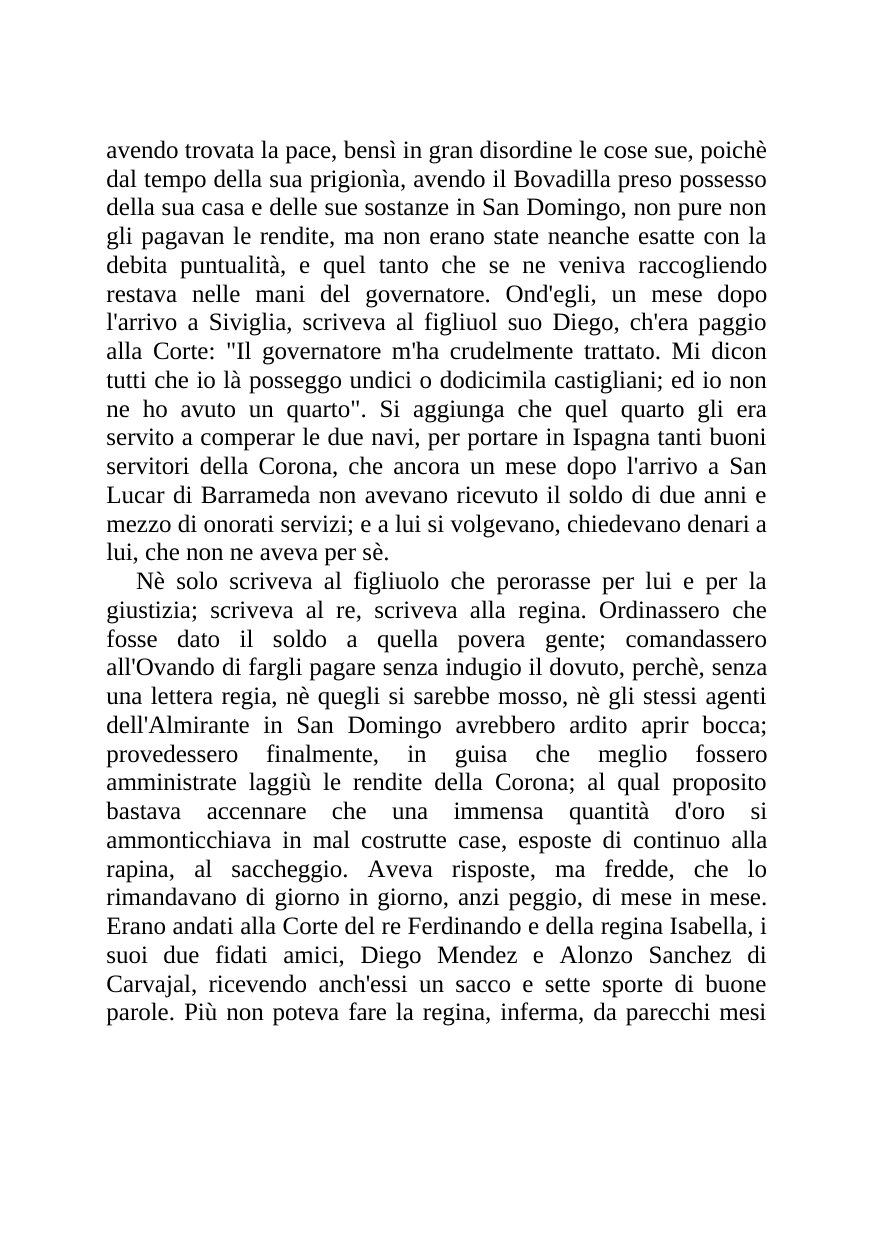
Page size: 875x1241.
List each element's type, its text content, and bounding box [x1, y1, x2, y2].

text avendo trovata la pace, bensì in gran disordine le cose sue, poichè dal tempo della sua prigionìa, avendo il Bovadilla preso possesso della sua casa e delle sue sostanze in San Domingo, non pure non gli pagavan le rendite, ma non erano state neanche esatte con la debita puntualità, e quel tanto che se ne veniva raccogliendo restava nelle mani del governatore. Ond'egli, un mese dopo l'arrivo a Siviglia, scriveva al figliuol suo Diego, ch'era paggio alla Corte: "Il governatore m'ha crudelmente trattato. Mi dicon tutti che io là posseggo undici o dodicimila castigliani; ed io non ne ho avuto un quarto". Si aggiunga che quel quarto gli era servito a comperar le due navi, per portare in Ispagna tanti buoni servitori della Corona, che ancora un mese dopo l'arrivo a San Lucar di Barrameda non avevano ricevuto il soldo di due anni e mezzo di onorati servizi; e a lui si volgevano, chiedevano denari a lui, che non ne aveva per sè. [106, 135, 768, 566]
text Nè solo scriveva al figliuolo che perorasse per lui e per la giustizia; scriveva al re, scriveva alla regina. Ordinassero che fosse dato il soldo a quella povera gente; comandassero all'Ovando di fargli pagare senza indugio il dovuto, perchè, senza una lettera regia, nè quegli si sarebbe mosso, nè gli stessi agenti dell'Almirante in San Domingo avrebbero ardito aprir bocca; provedessero finalmente, in guisa che meglio fossero amministrate laggiù le rendite della Corona; al qual proposito bastava accennare che una immensa quantità d'oro si ammonticchiava in mal costrutte case, esposte di continuo alla rapina, al saccheggio. Aveva risposte, ma fredde, che lo rimandavano di giorno in giorno, anzi peggio, di mese in mese. Erano andati alla Corte del re Ferdinando e della regina Isabella, i suoi due fidati amici, Diego Mendez e Alonzo Sanchez di Carvajal, ricevendo anch'essi un sacco e sette sporte di buone parole. Più non poteva fare la regina, inferma, da parecchi mesi [106, 566, 768, 1026]
